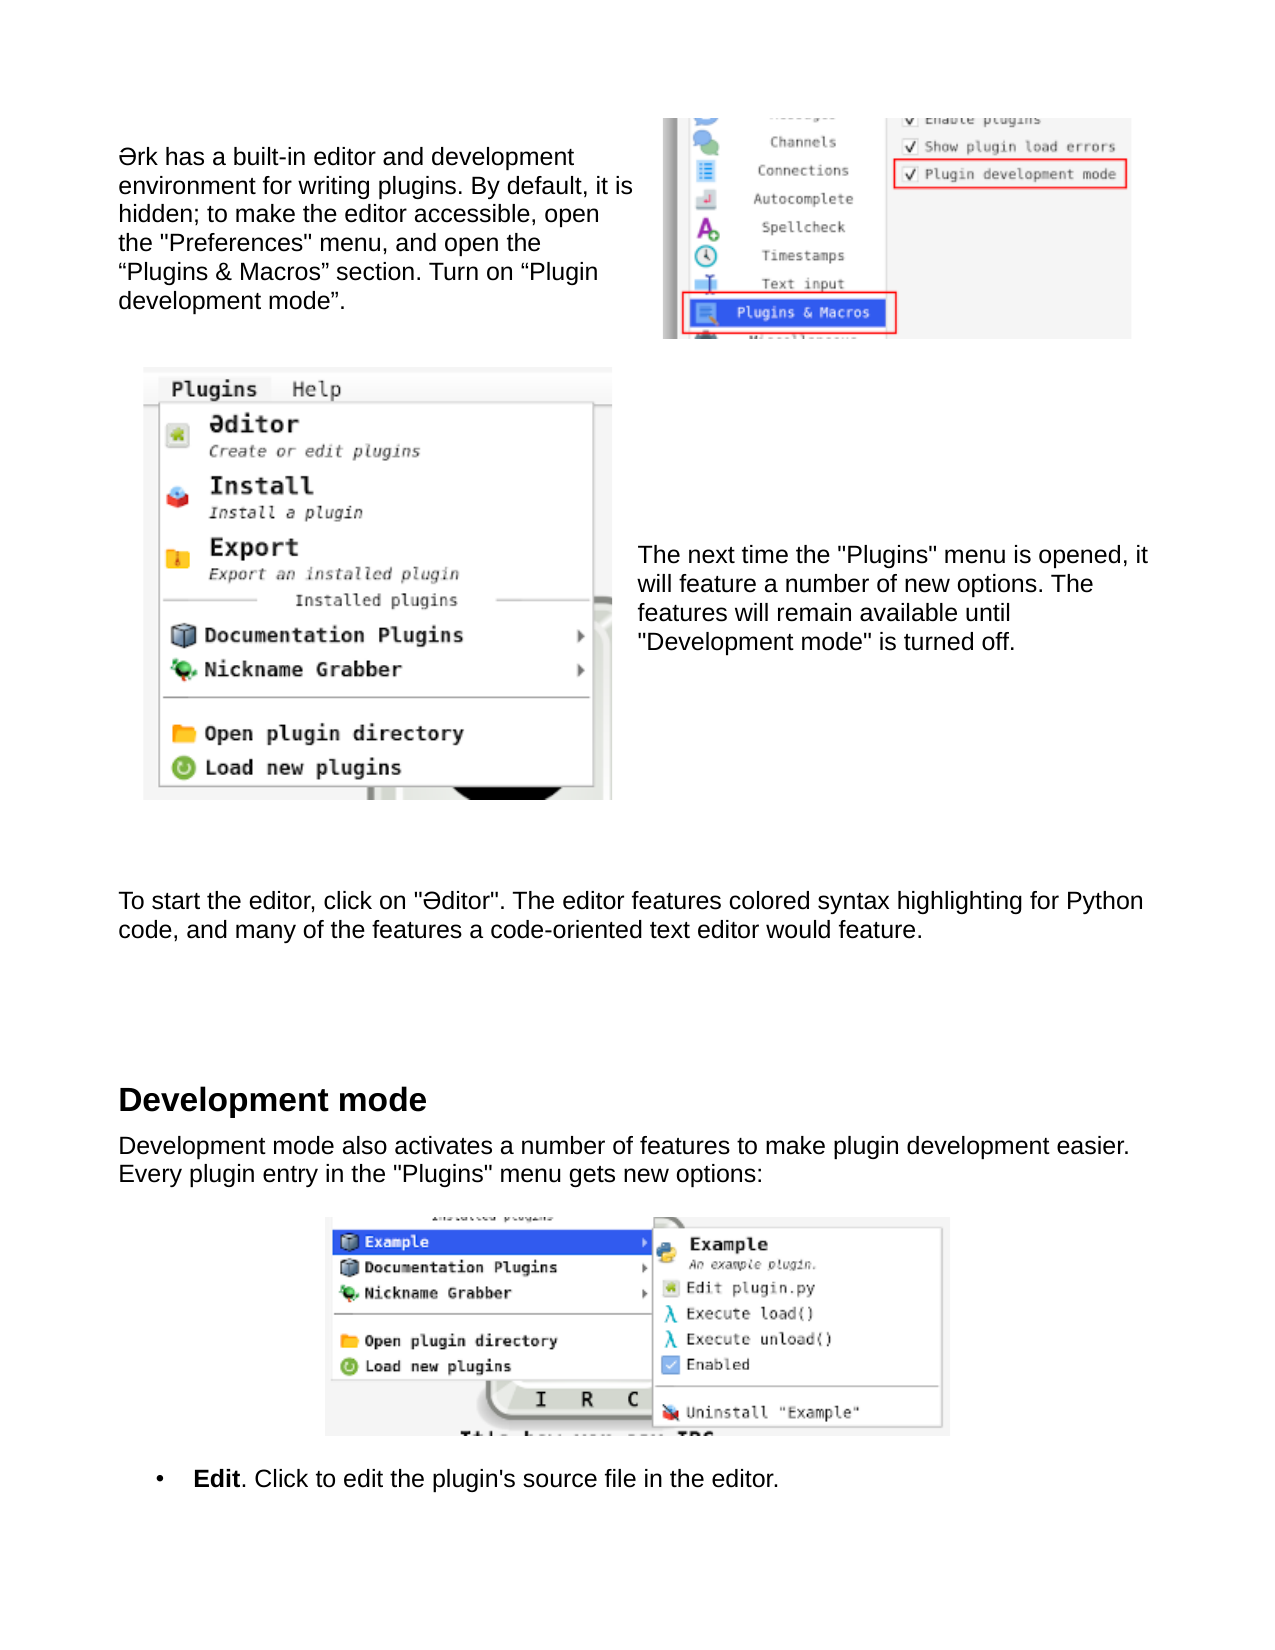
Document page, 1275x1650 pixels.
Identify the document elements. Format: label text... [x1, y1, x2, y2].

text To start the editor, click on "Əditor". The editor features colored syntax highlighting for Python code, and many of the features a code-oriented text editor would feature. [118, 886, 1157, 944]
table_header The next time the "Plugins" menu is opened, it will feature a number of new options. The features will remain available until "Development mode" is turned off. [638, 367, 1157, 829]
table_header [1132, 118, 1157, 338]
picture [325, 1217, 951, 1436]
picture [662, 118, 1132, 339]
list Edit. Click to edit the plugin's source file in the editor. [156, 1464, 1157, 1493]
text Development mode also activates a number of features to make plugin development easier. Every plugin entry in the "Plugins" menu gets new options: [118, 1131, 1157, 1188]
subtitle Development mode [118, 1079, 1157, 1118]
table_header [638, 118, 662, 338]
picture [143, 367, 613, 800]
table_header Ərk has a built-in editor and development environment for writing plugins. By default, it is hidden; to make the editor accessible, open the "Preferences" menu, and open the “Plugins & Macros” section. Turn on “Plugin development mode”. [118, 118, 637, 338]
table_header [118, 367, 637, 829]
